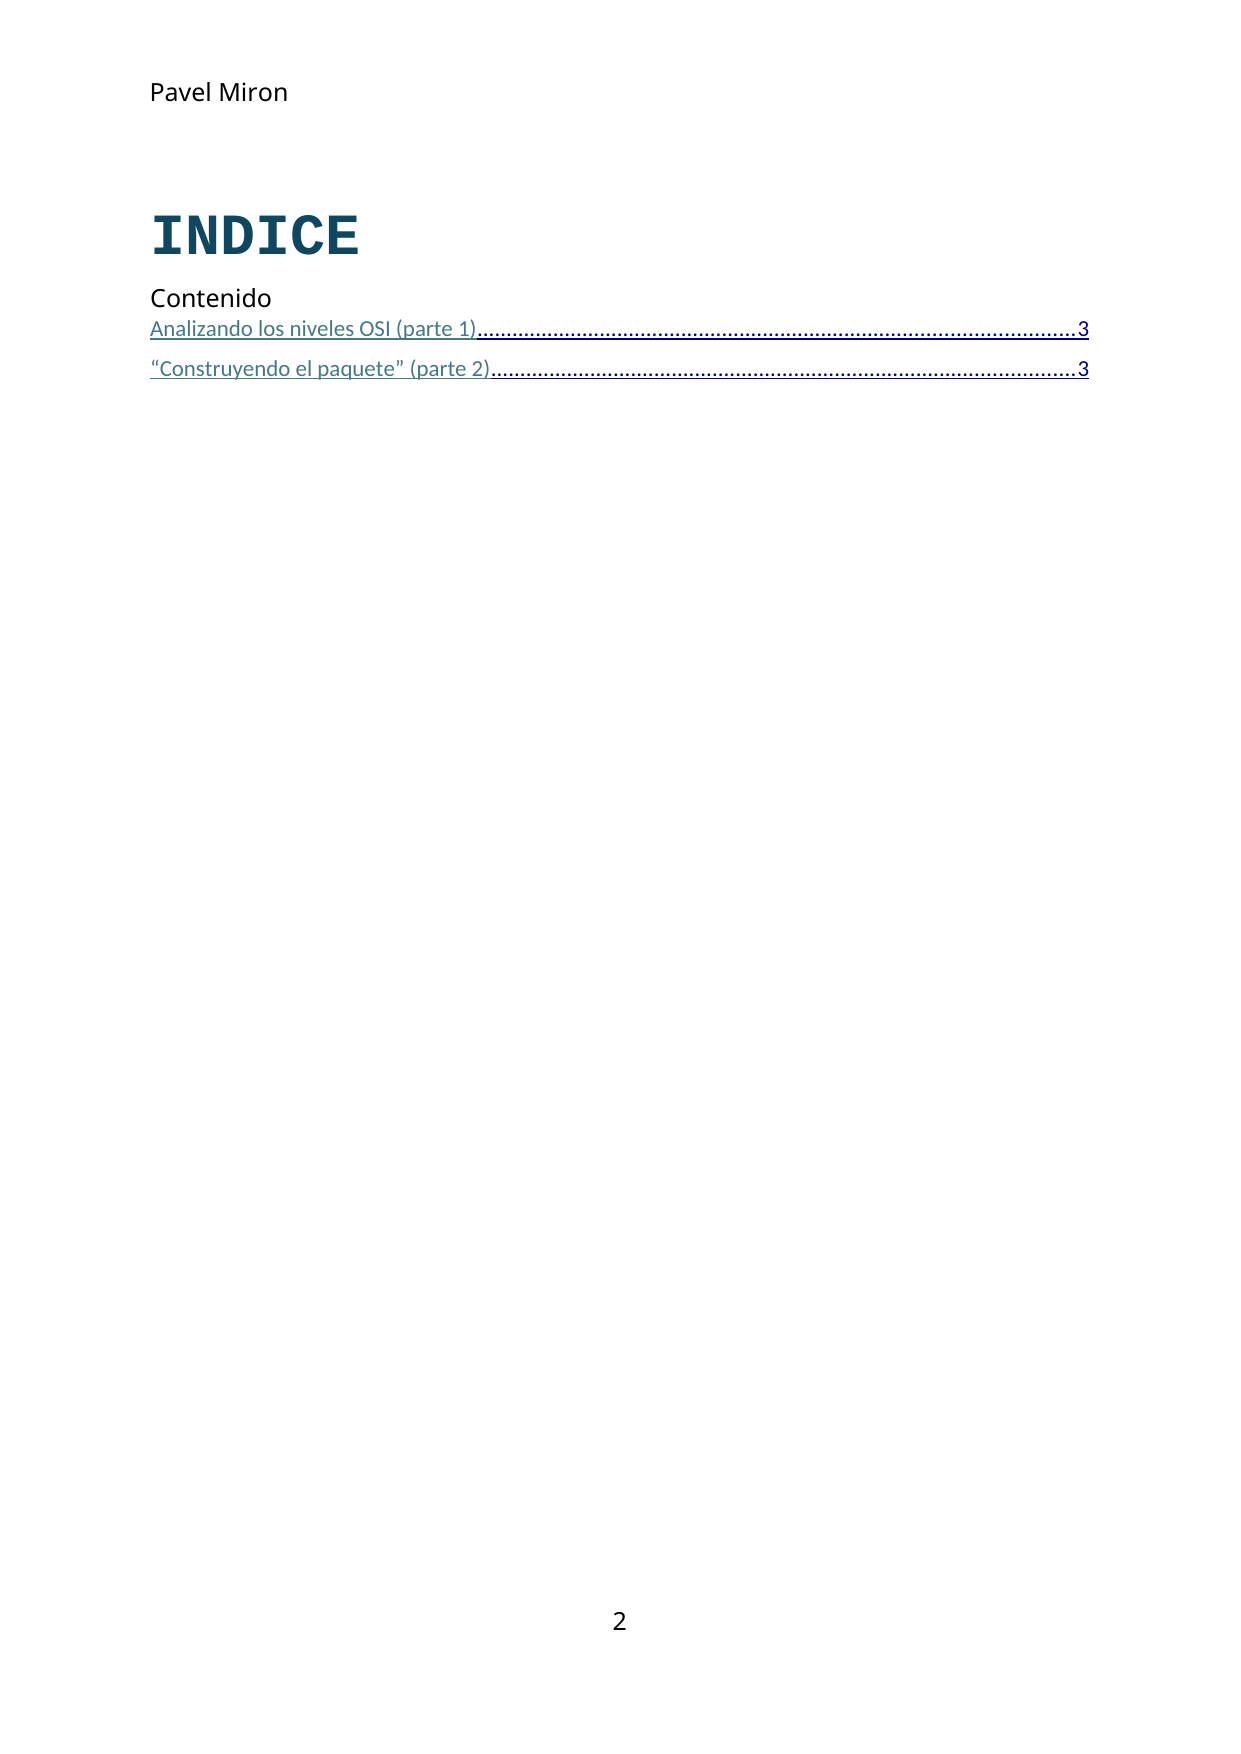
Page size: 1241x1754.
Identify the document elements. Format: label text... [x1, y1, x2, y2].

text INDICE [150, 206, 1090, 272]
text “Construyendo el paquete” (parte 2) 3 [150, 354, 1090, 382]
text Analizando los niveles OSI (parte 1) 3 [150, 314, 1090, 342]
text Contenido [150, 280, 1090, 314]
